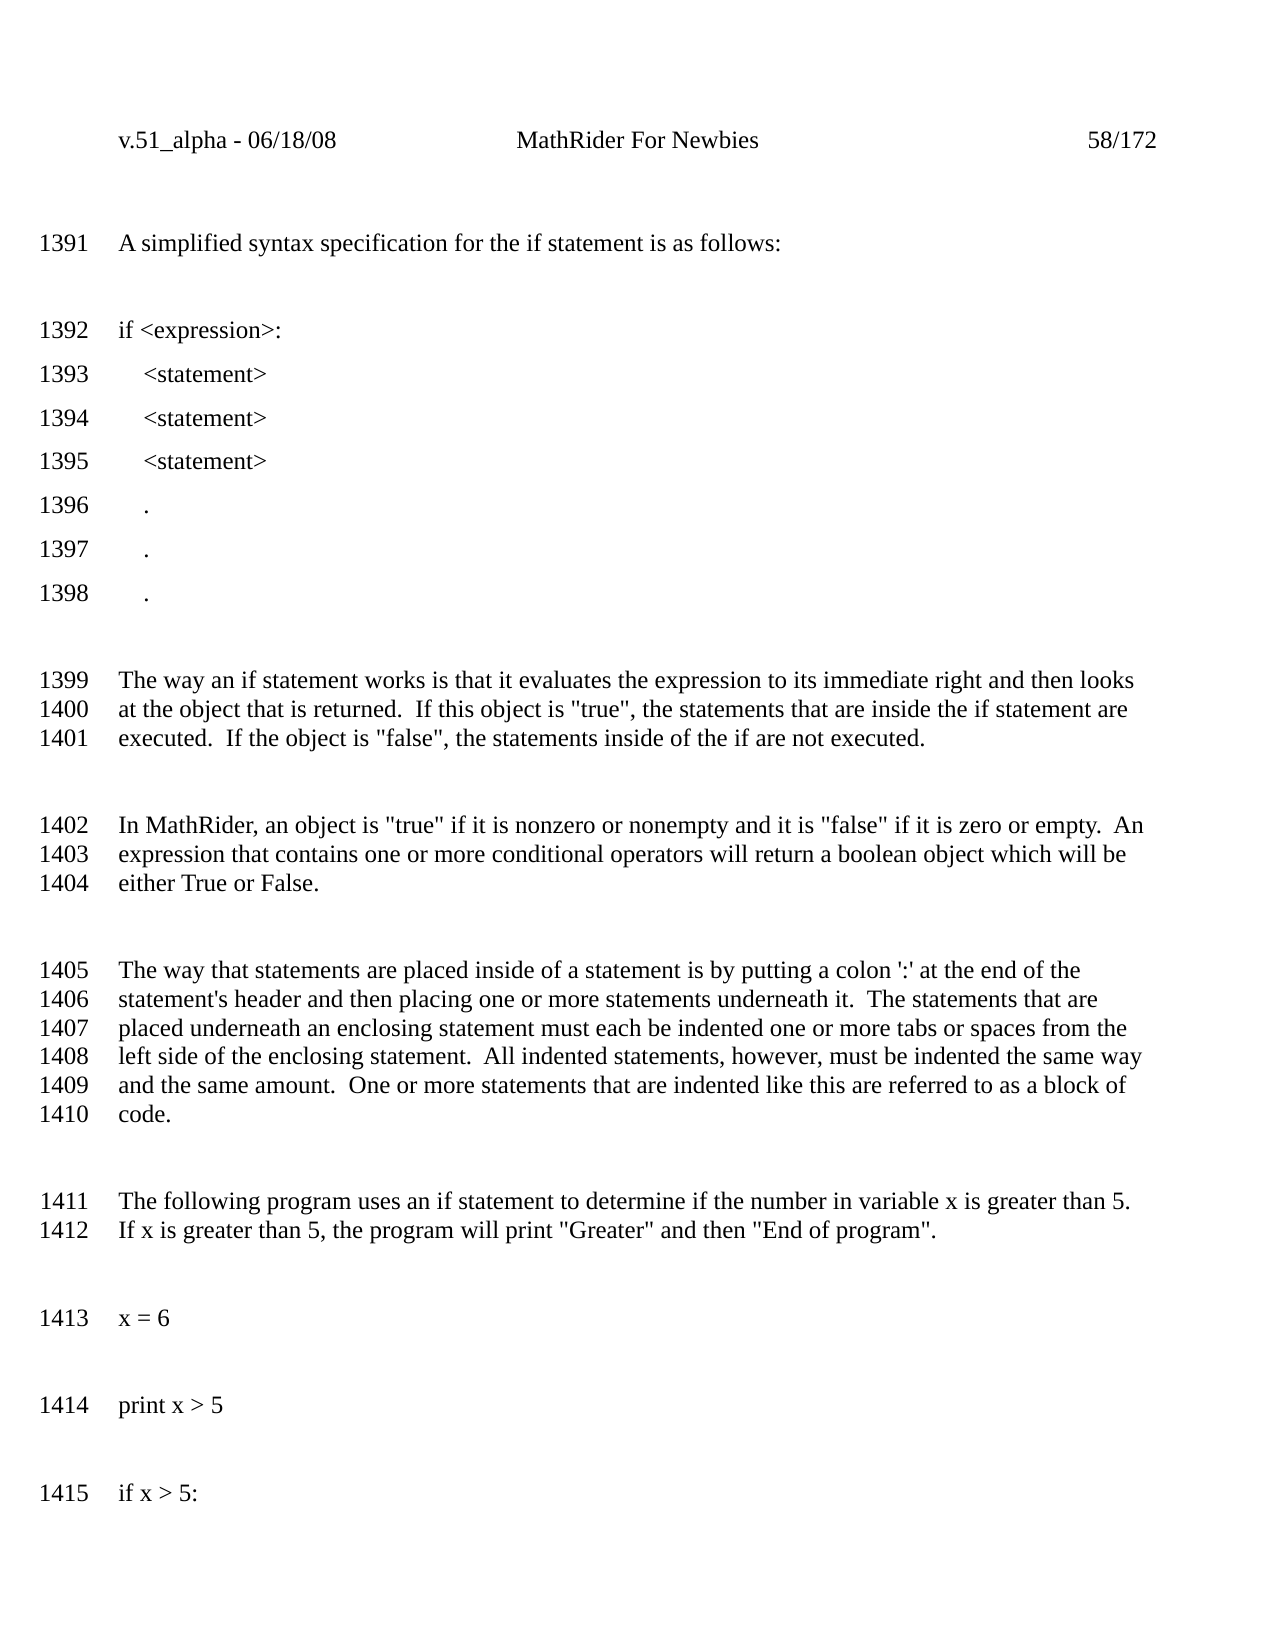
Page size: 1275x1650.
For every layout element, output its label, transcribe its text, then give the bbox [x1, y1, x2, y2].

text if x > 5: [118, 1478, 1157, 1506]
text . [118, 578, 1157, 606]
text The following program uses an if statement to determine if the number in variable x is greater than 5. If x is greater than 5, the program will print "Greater" and then "End of program". [118, 1186, 1157, 1244]
text print x > 5 [118, 1390, 1157, 1419]
text In MathRider, an object is "true" if it is nonzero or nonempty and it is "false" if it is zero or empty. An expression that contains one or more conditional operators will return a boolean object which will be either True or False. [118, 810, 1157, 896]
text <statement> [118, 359, 1157, 388]
text if <expression>: [118, 315, 1157, 344]
text The way an if statement works is that it evaluates the expression to its immediate right and then looks at the object that is returned. If this object is "true", the statements that are inside the if statement are executed. If the object is "false", the statements inside of the if are not executed. [118, 665, 1157, 751]
text <statement> [118, 403, 1157, 431]
text x = 6 [118, 1303, 1157, 1331]
text A simplified syntax specification for the if statement is as follows: [118, 228, 1157, 256]
text . [118, 534, 1157, 563]
text The way that statements are placed inside of a statement is by putting a colon ':' at the end of the statement's header and then placing one or more statements underneath it. The statements that are placed underneath an enclosing statement must each be indented one or more tabs or spaces from the left side of the enclosing statement. All indented statements, however, must be indented the same way and the same amount. One or more statements that are indented like this are referred to as a block of code. [118, 955, 1157, 1128]
text <statement> [118, 446, 1157, 475]
text . [118, 490, 1157, 519]
